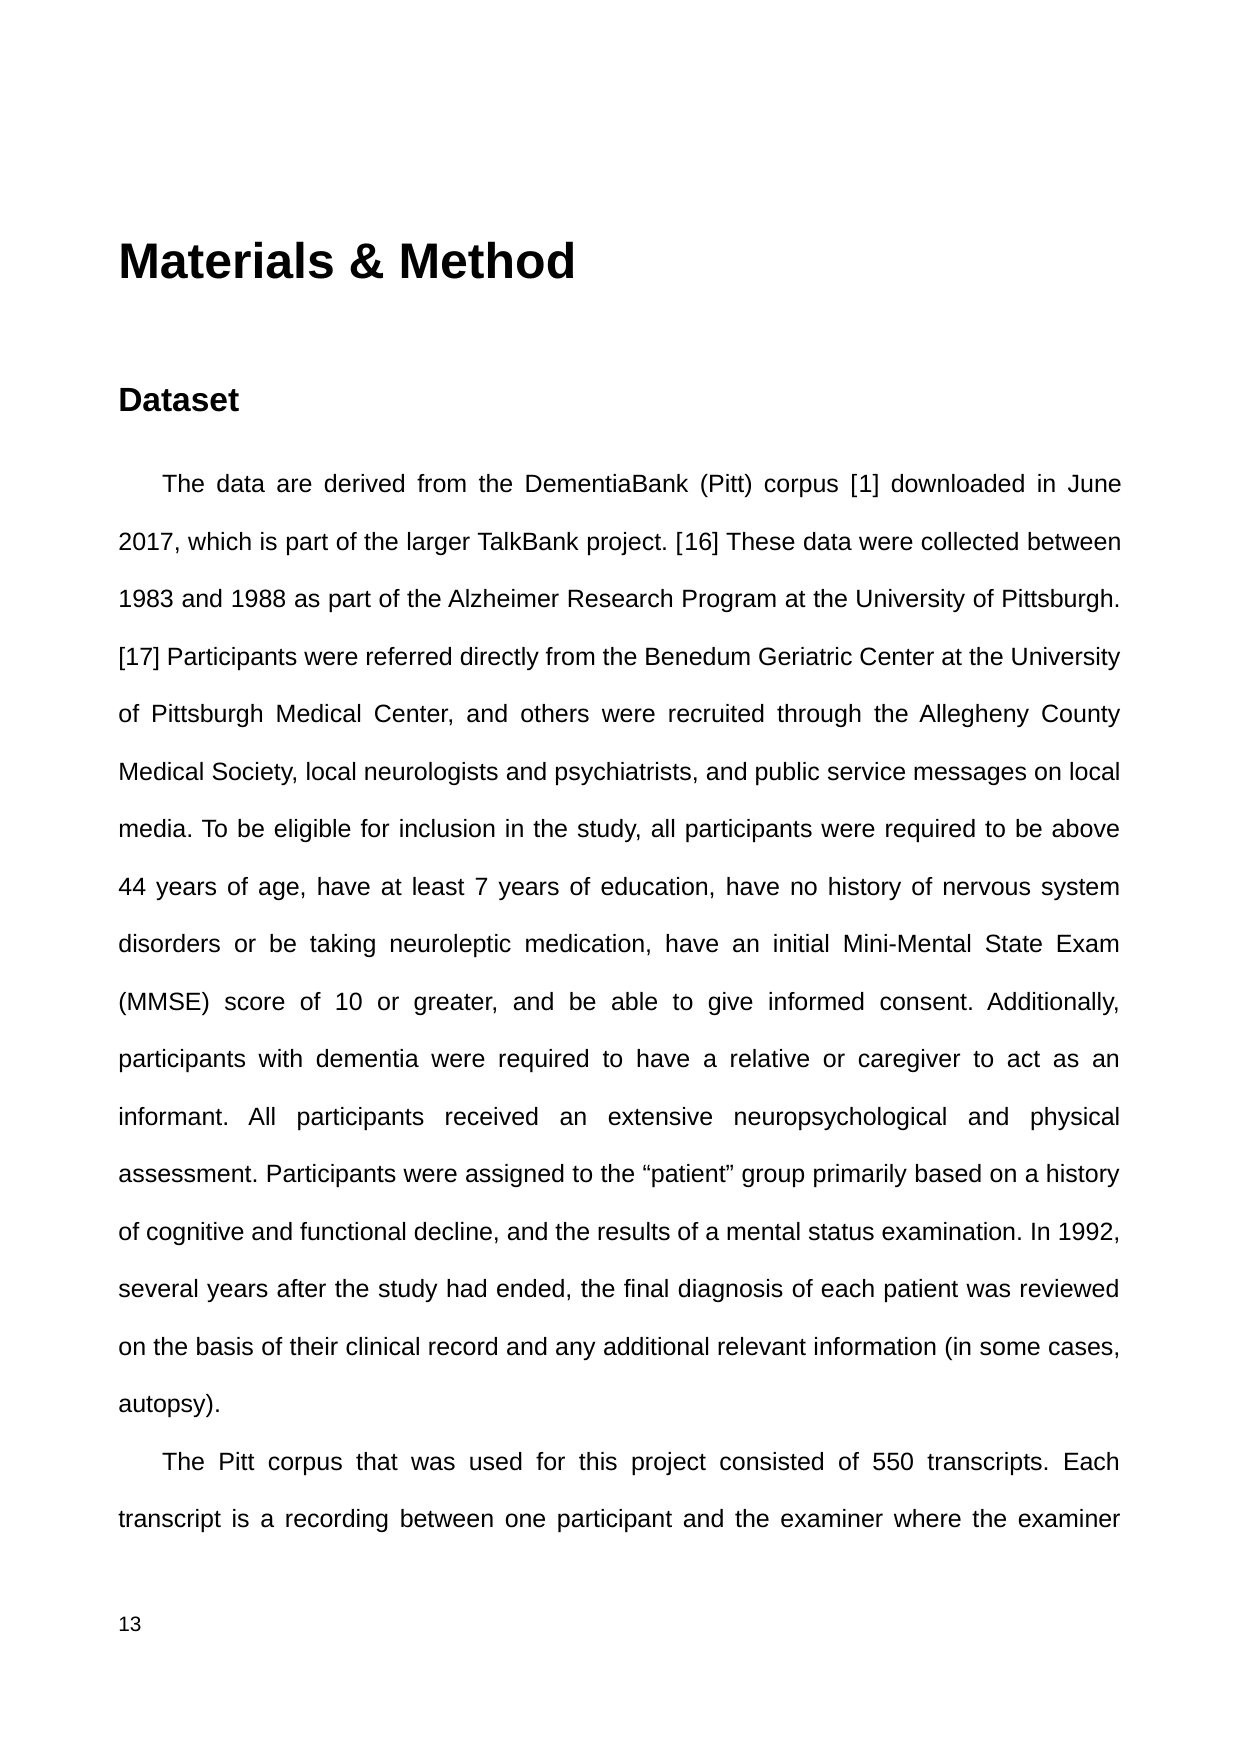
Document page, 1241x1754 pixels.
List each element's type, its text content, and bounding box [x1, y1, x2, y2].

subtitle Dataset [118, 379, 1122, 418]
subtitle Materials & Method [118, 231, 1122, 289]
text The Pitt corpus that was used for this project consisted of 550 transcripts. Each transcript is a recording between one participant and the examiner where the examiner [118, 1447, 1122, 1533]
text The data are derived from the DementiaBank (Pitt) corpus [1] downloaded in June 2017, which is part of the larger TalkBank project. [16] These data were collected between 1983 and 1988 as part of the Alzheimer Research Program at the University of Pittsburgh. [17] Participants were referred directly from the Benedum Geriatric Center at the University of Pittsburgh Medical Center, and others were recruited through the Allegheny County Medical Society, local neurologists and psychiatrists, and public service messages on local media. To be eligible for inclusion in the study, all participants were required to be above 44 years of age, have at least 7 years of education, have no history of nervous system disorders or be taking neuroleptic medication, have an initial Mini-Mental State Exam (MMSE) score of 10 or greater, and be able to give informed consent. Additionally, participants with dementia were required to have a relative or caregiver to act as an informant. All participants received an extensive neuropsychological and physical assessment. Participants were assigned to the “patient” group primarily based on a history of cognitive and functional decline, and the results of a mental status examination. In 1992, several years after the study had ended, the final diagnosis of each patient was reviewed on the basis of their clinical record and any additional relevant information (in some cases, autopsy). [118, 469, 1122, 1418]
